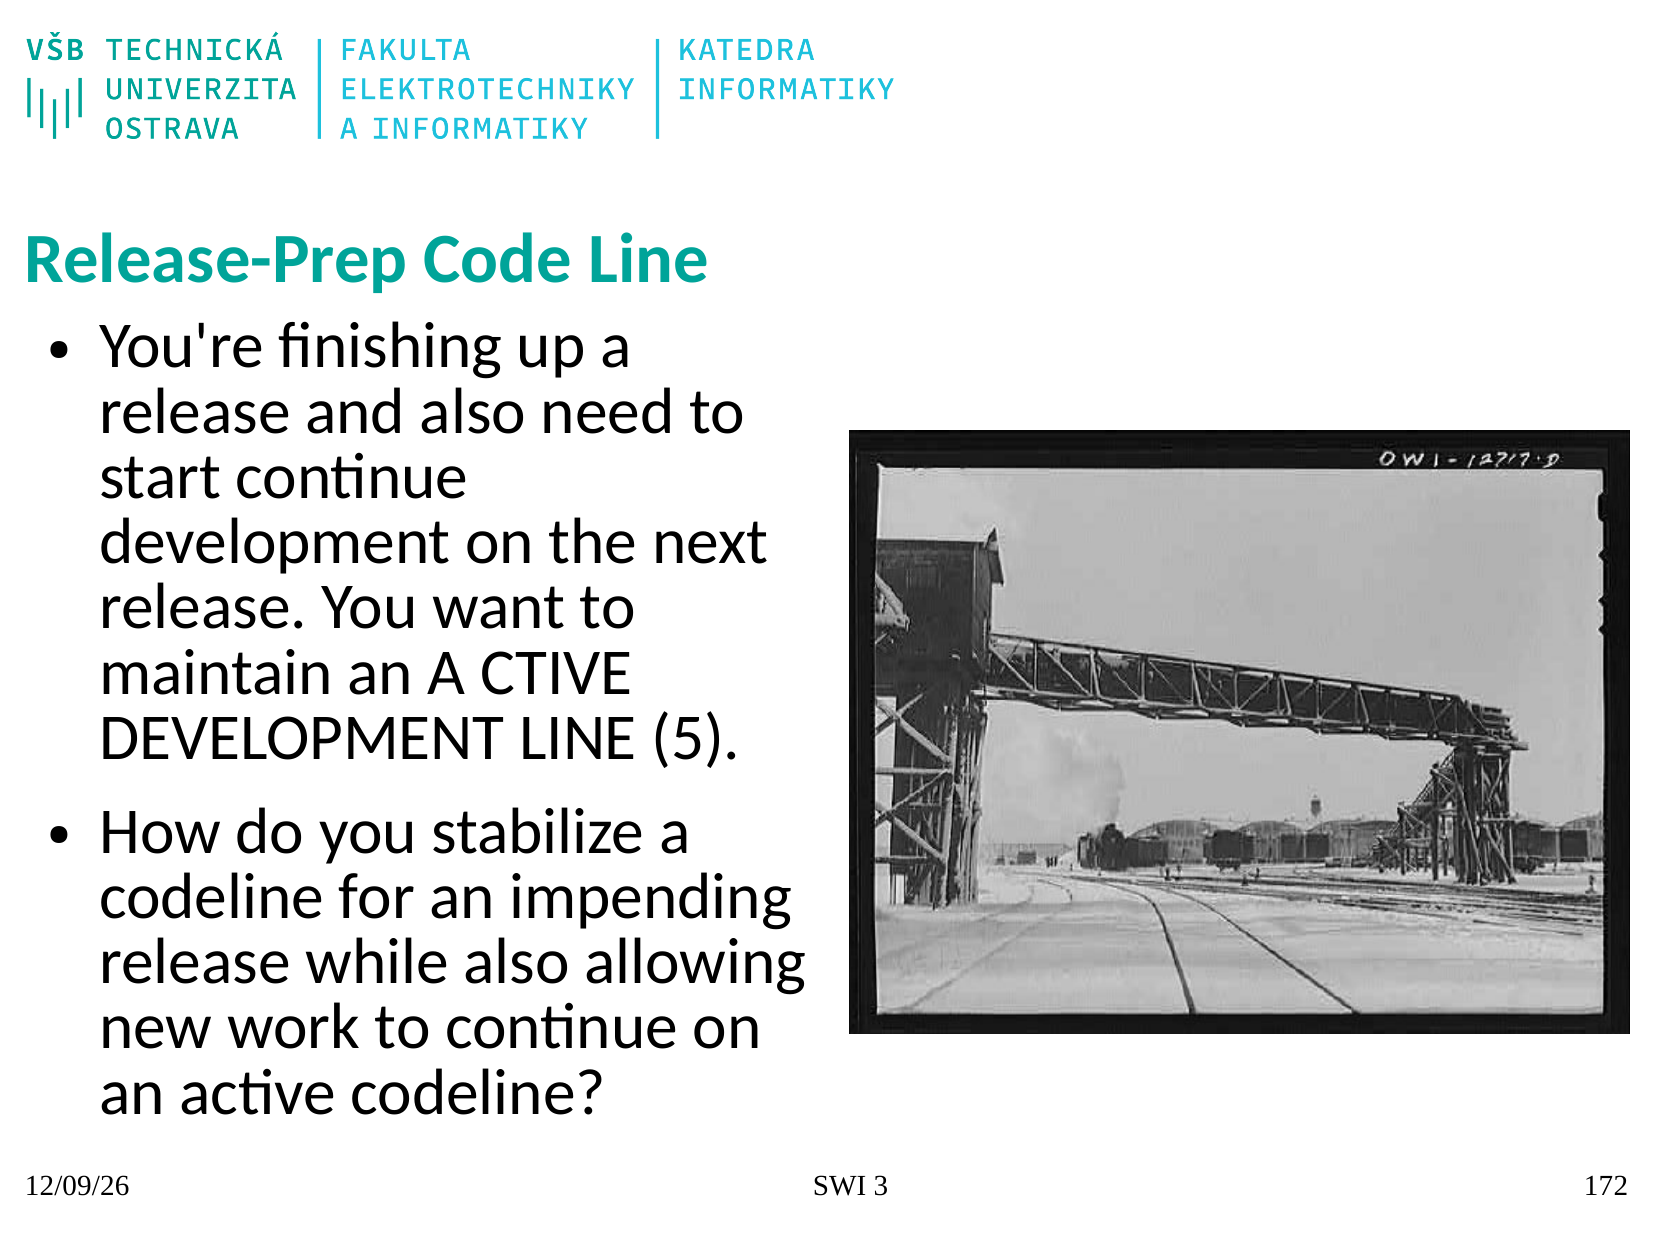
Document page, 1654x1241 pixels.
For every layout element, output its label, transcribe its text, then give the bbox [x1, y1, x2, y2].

picture [26, 31, 894, 139]
picture [849, 430, 1630, 1034]
list You're finishing up a release and also need to start continue development on the next release. You want to maintain an A CTIVE DEVELOPMENT LINE (5). How do you stabilize a codeline for an impending release while also allowing new work to continue on an active codeline? [30, 318, 811, 1146]
title Release-Prep Code Line [24, 169, 1629, 300]
